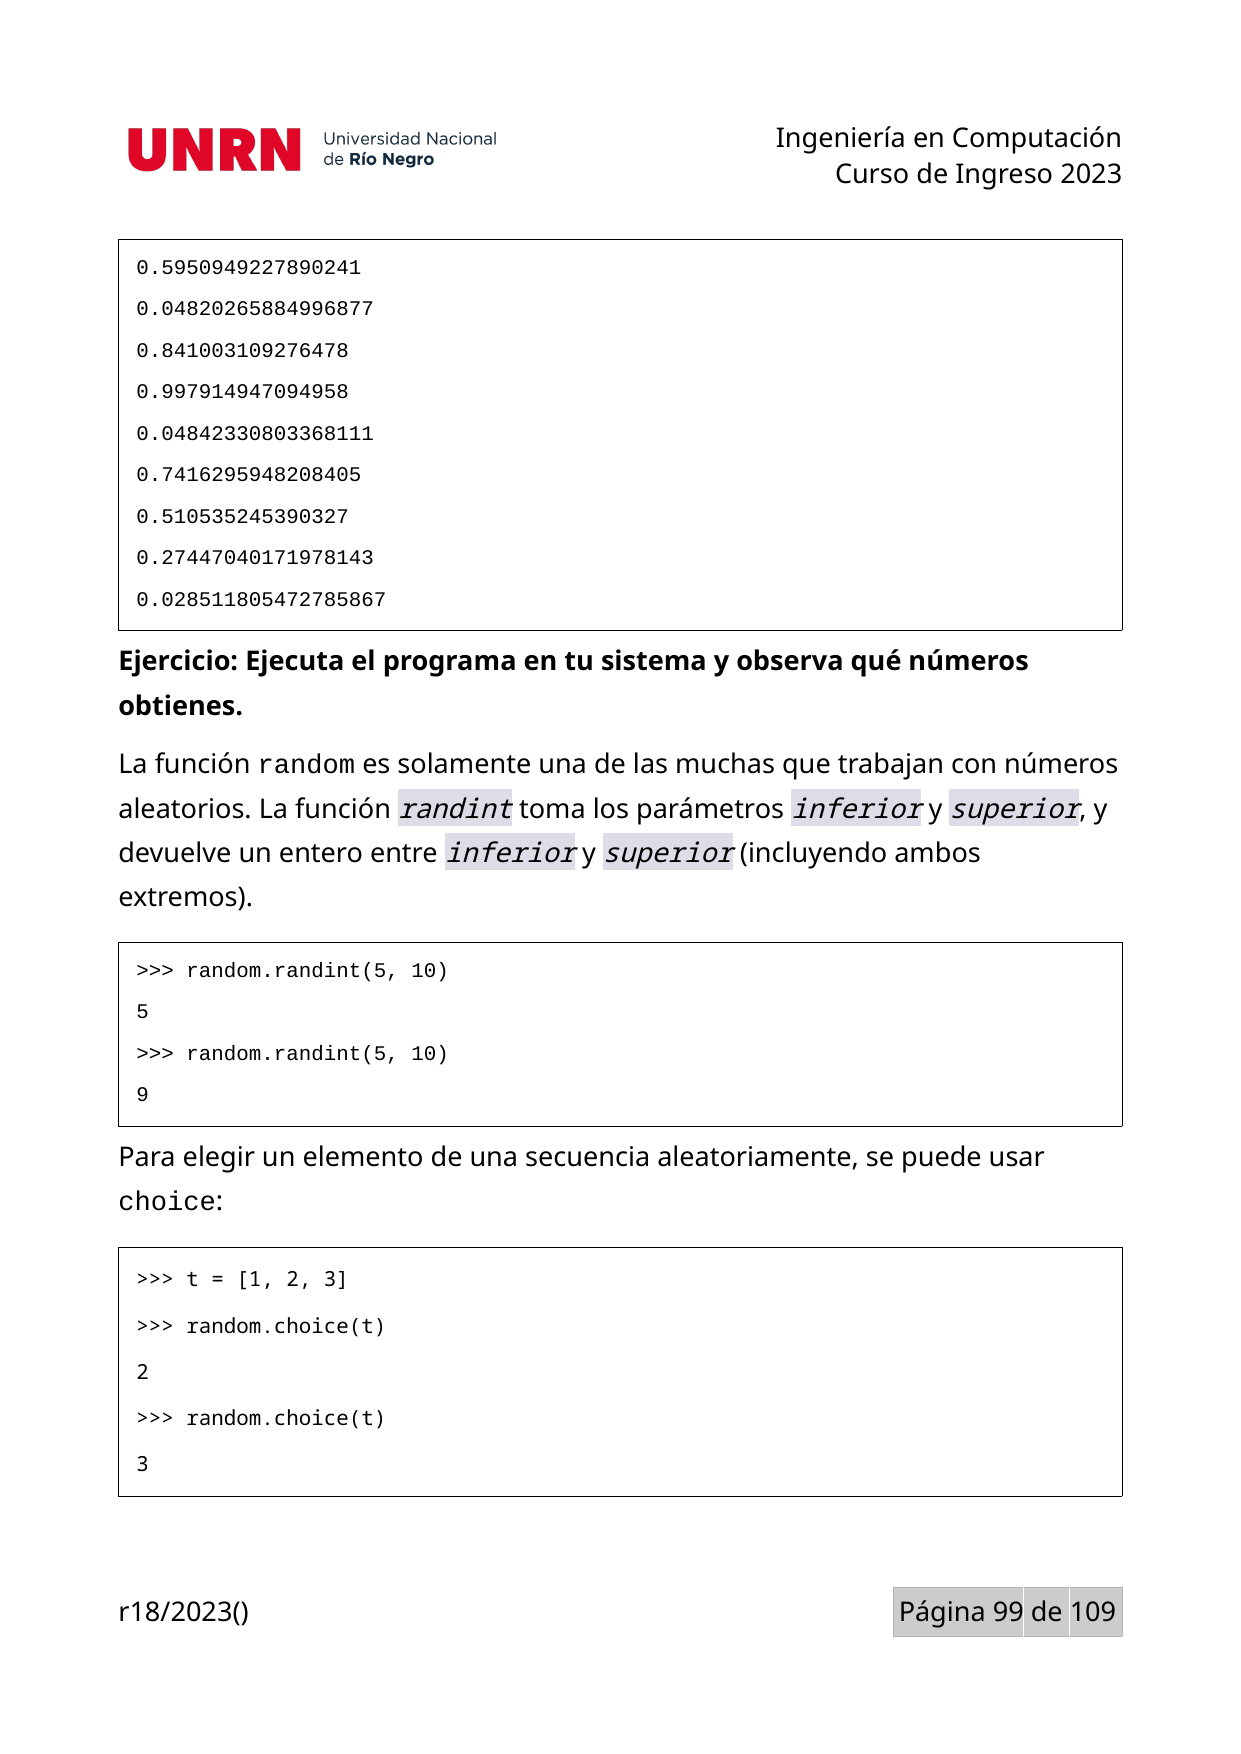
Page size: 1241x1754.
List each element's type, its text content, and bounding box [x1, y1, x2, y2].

text >>> t = [1, 2, 3] [119, 1248, 1122, 1293]
text >>> random.randint(5, 10) [119, 943, 1122, 984]
text 0.7416295948208405 [119, 446, 1122, 488]
text >>> random.choice(t) [119, 1293, 1122, 1339]
text 0.04820265884996877 [119, 281, 1122, 322]
text La función random es solamente una de las muchas que trabajan con números aleatorios. La función randint toma los parámetros inferior y superior, y devuelve un entero entre inferior y superior (incluyendo ambos extremos). [118, 745, 1122, 914]
text 0.5950949227890241 [119, 240, 1122, 281]
text 0.028511805472785867 [119, 571, 1122, 630]
text 3 [119, 1432, 1122, 1496]
text 0.841003109276478 [119, 322, 1122, 363]
text 2 [119, 1339, 1122, 1386]
text Para elegir un elemento de una secuencia aleatoriamente, se puede usar choice: [118, 1138, 1122, 1219]
picture [118, 118, 505, 180]
text 0.27447040171978143 [119, 529, 1122, 571]
text 0.510535245390327 [119, 488, 1122, 529]
text 0.997914947094958 [119, 363, 1122, 405]
text Ejercicio: Ejecuta el programa en tu sistema y observa qué números obtienes. [118, 642, 1122, 723]
text >>> random.randint(5, 10) [119, 1025, 1122, 1067]
text 5 [119, 984, 1122, 1025]
text >>> random.choice(t) [119, 1386, 1122, 1432]
text 0.04842330803368111 [119, 405, 1122, 446]
text 9 [119, 1067, 1122, 1126]
